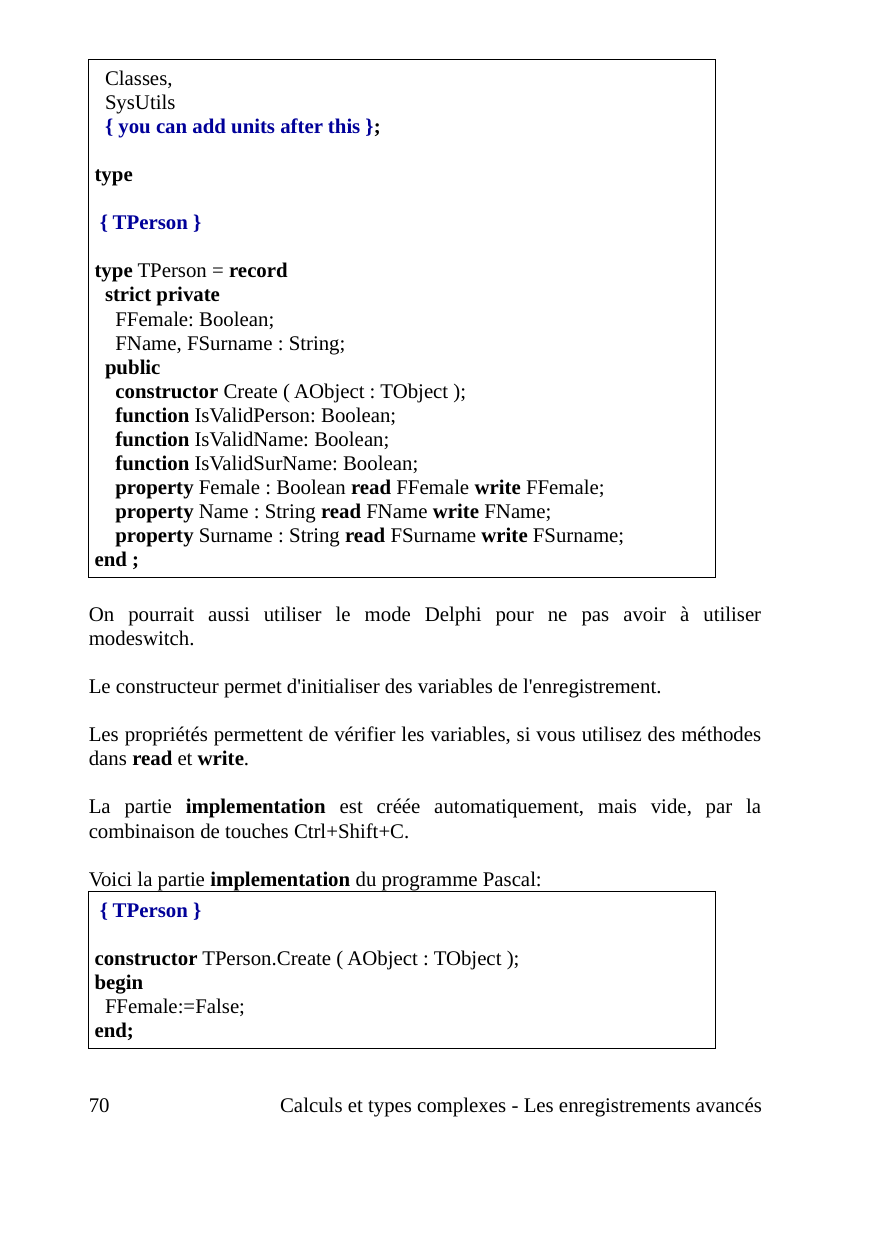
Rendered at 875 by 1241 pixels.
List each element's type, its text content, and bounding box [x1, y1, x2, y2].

table_header { TPerson } constructor TPerson.Create ( AObject : TObject ); begin FFemale:=False; end; [89, 892, 715, 1048]
text La partie implementation est créée automatiquement, mais vide, par la combinaison de touches Ctrl+Shift+C. [88, 794, 762, 843]
text Voici la partie implementation du programme Pascal: [88, 867, 762, 891]
table_header Classes, SysUtils { you can add units after this }; type { TPerson } type TPerson = record strict private FFemale: Boolean; FName, FSurname : String; public constructor Create ( AObject : TObject ); function IsValidPerson: Boolean; function IsValidName: Boolean; function IsValidSurName: Boolean; property Female : Boolean read FFemale write FFemale; property Name : String read FName write FName; property Surname : String read FSurname write FSurname; end ; [89, 60, 715, 577]
text Le constructeur permet d'initialiser des variables de l'enregistrement. [88, 674, 762, 698]
text Les propriétés permettent de vérifier les variables, si vous utilisez des méthodes dans read et write. [88, 722, 762, 770]
text On pourrait aussi utiliser le mode Delphi pour ne pas avoir à utiliser modeswitch. [88, 602, 762, 650]
